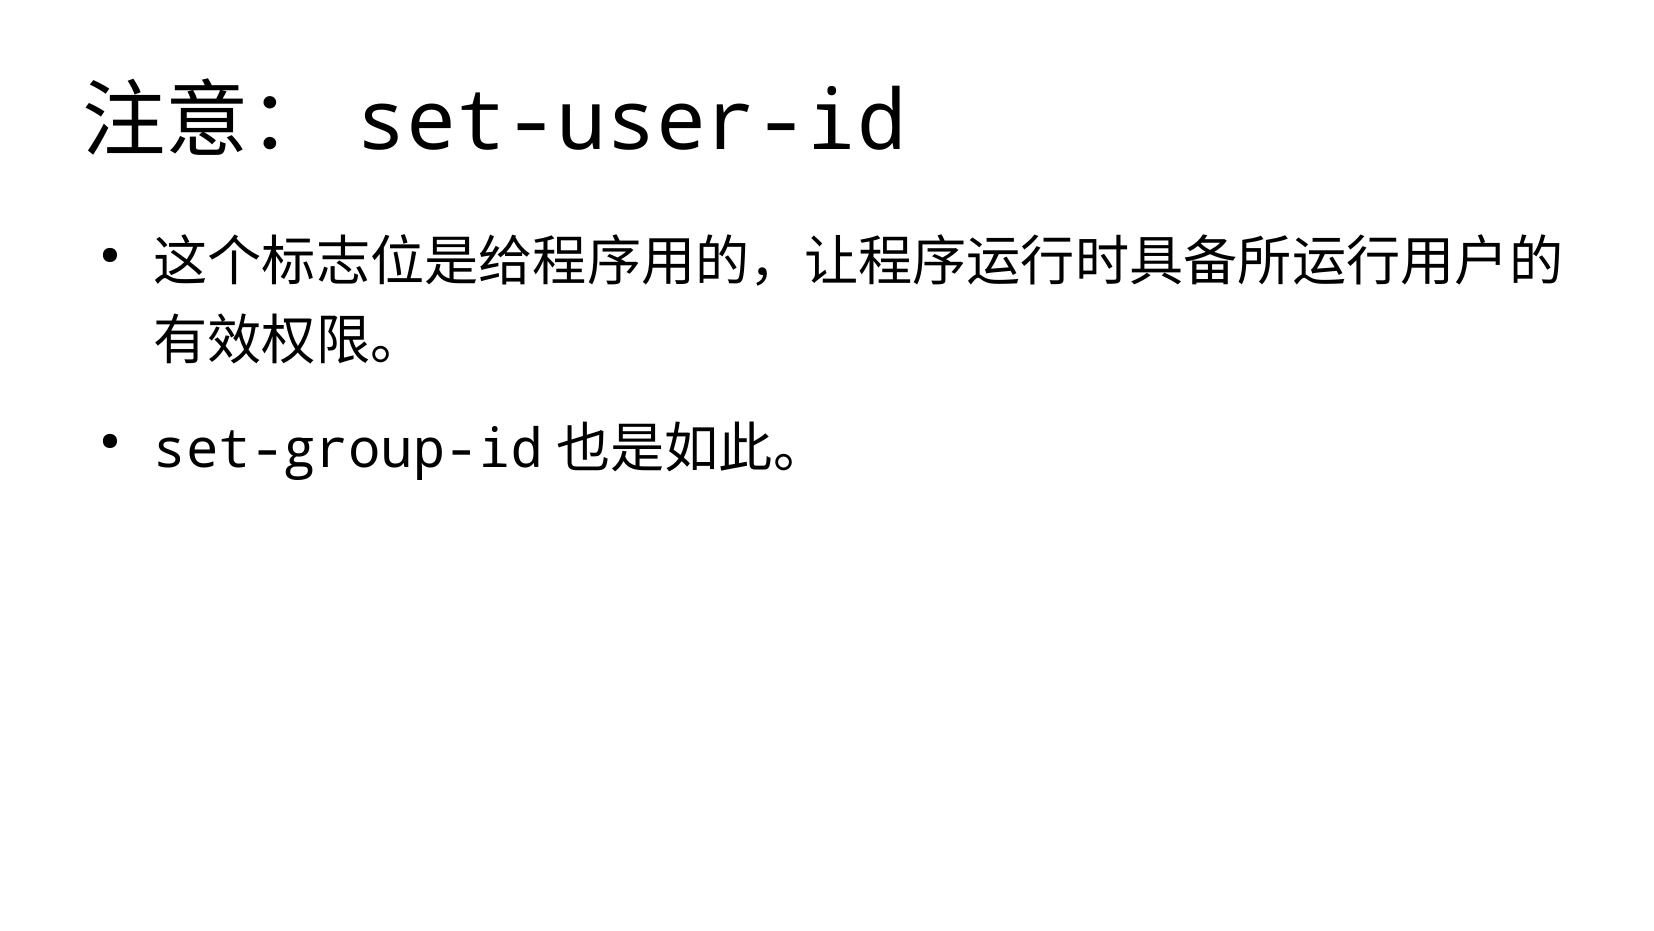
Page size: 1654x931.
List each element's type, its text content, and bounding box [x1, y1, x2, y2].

list 这个标志位是给程序用的，让程序运行时具备所运行用户的有效权限。 set-group-id也是如此。 [82, 217, 1571, 804]
title 注意：set-user-id [82, 37, 1571, 189]
